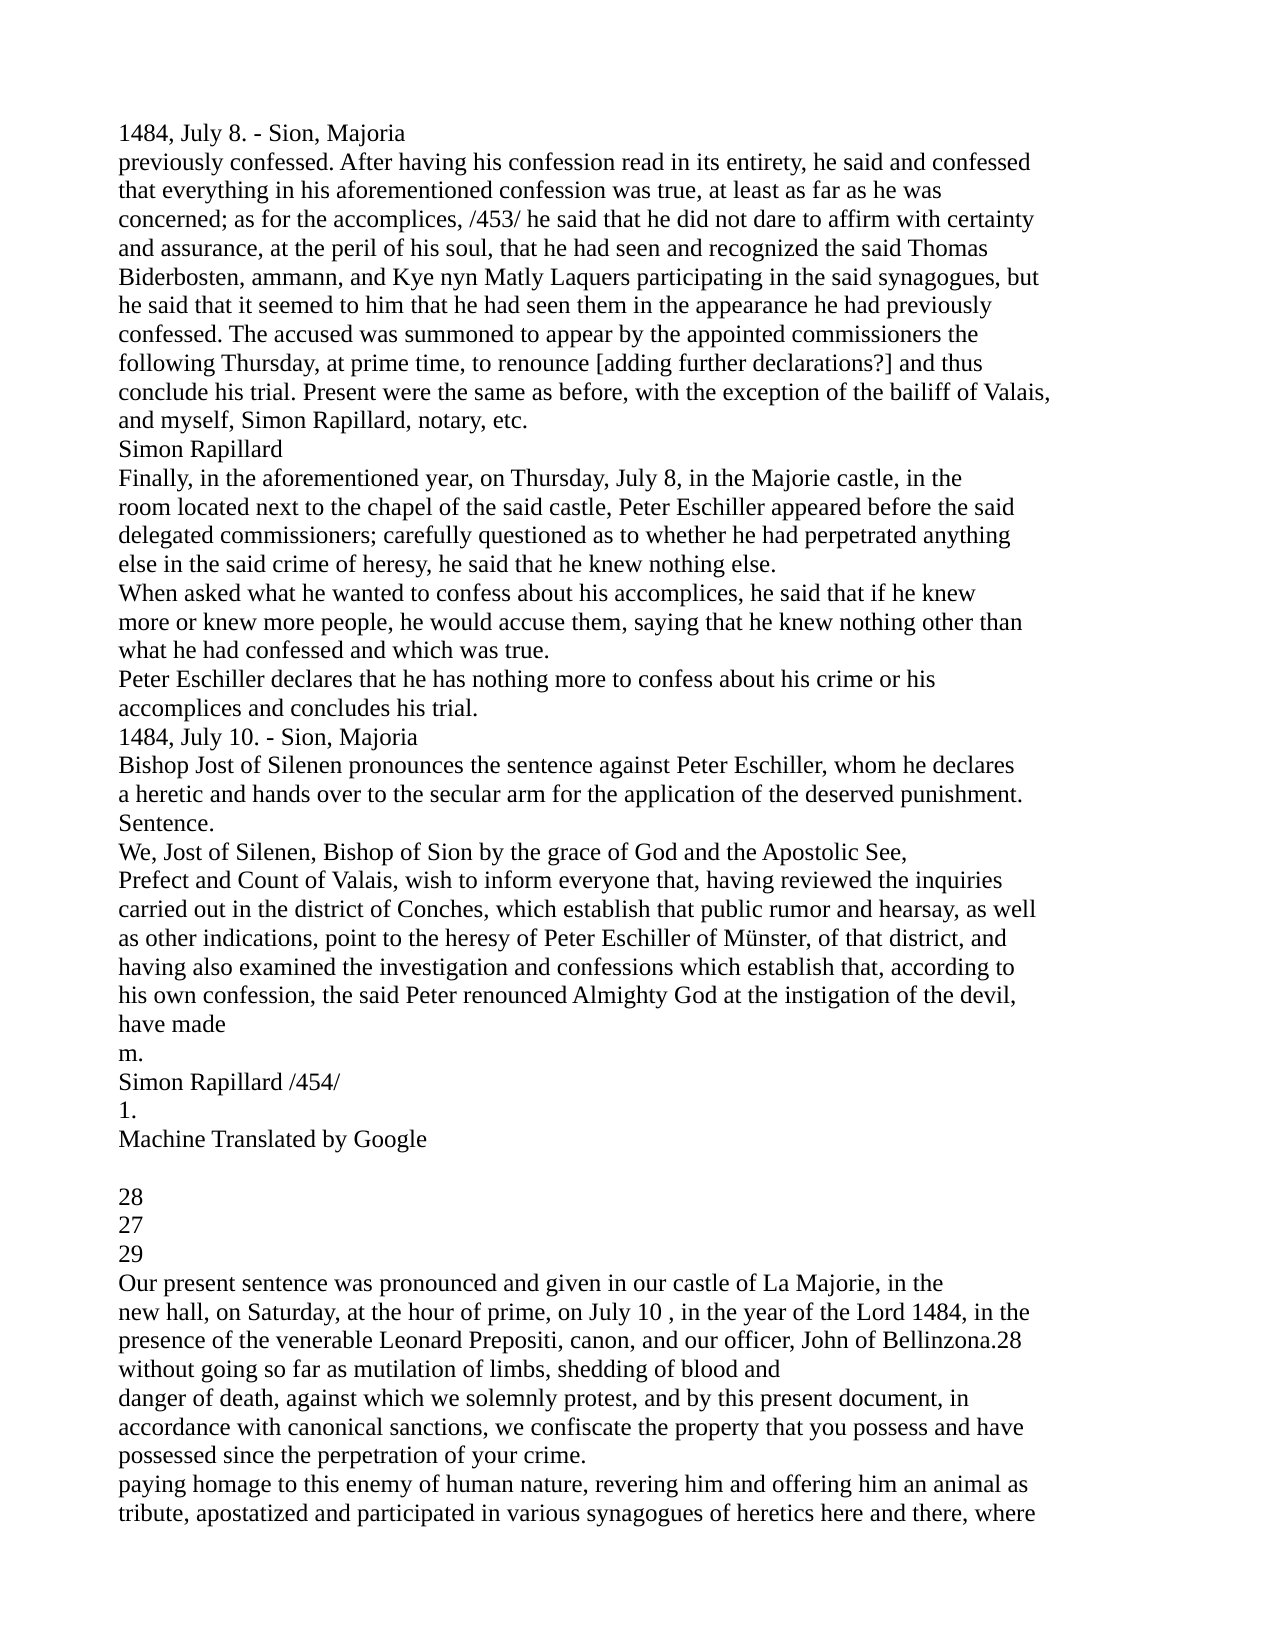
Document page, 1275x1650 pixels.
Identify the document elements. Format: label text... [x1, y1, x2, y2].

text 27 [118, 1211, 1157, 1239]
text tribute, apostatized and participated in various synagogues of heretics here and there, where [118, 1498, 1157, 1527]
text concerned; as for the accomplices, /453/ he said that he did not dare to affirm with certainty [118, 204, 1157, 233]
text new hall, on Saturday, at the hour of prime, on July 10 , in the year of the Lord 1484, in the [118, 1297, 1157, 1326]
text without going so far as mutilation of limbs, shedding of blood and [118, 1354, 1157, 1383]
text presence of the venerable Leonard Prepositi, canon, and our officer, John of Bellinzona.28 [118, 1326, 1157, 1354]
text Our present sentence was pronounced and given in our castle of La Majorie, in the [118, 1268, 1157, 1297]
text Biderbosten, ammann, and Kye nyn Matly Laquers participating in the said synagogues, but [118, 262, 1157, 291]
text previously confessed. After having his confession read in its entirety, he said and confessed [118, 147, 1157, 176]
text m. [118, 1038, 1157, 1067]
text Bishop Jost of Silenen pronounces the sentence against Peter Eschiller, whom he declares [118, 751, 1157, 779]
text danger of death, against which we solemnly protest, and by this present document, in [118, 1383, 1157, 1412]
text Simon Rapillard [118, 434, 1157, 463]
text a heretic and hands over to the secular arm for the application of the deserved punishment. [118, 779, 1157, 808]
text delegated commissioners; carefully questioned as to whether he had perpetrated anything [118, 521, 1157, 549]
text possessed since the perpetration of your crime. [118, 1441, 1157, 1469]
text what he had confessed and which was true. [118, 636, 1157, 664]
text else in the said crime of heresy, he said that he knew nothing else. [118, 549, 1157, 578]
text When asked what he wanted to confess about his accomplices, he said that if he knew [118, 578, 1157, 607]
text Sentence. [118, 808, 1157, 837]
text conclude his trial. Present were the same as before, with the exception of the bailiff of Valais, [118, 377, 1157, 406]
text and assurance, at the peril of his soul, that he had seen and recognized the said Thomas [118, 233, 1157, 262]
text accomplices and concludes his trial. [118, 693, 1157, 722]
text We, Jost of Silenen, Bishop of Sion by the grace of God and the Apostolic See, [118, 837, 1157, 866]
text 1484, July 8. - Sion, Majoria [118, 118, 1157, 147]
text more or knew more people, he would accuse them, saying that he knew nothing other than [118, 607, 1157, 636]
text confessed. The accused was summoned to appear by the appointed commissioners the [118, 319, 1157, 348]
text paying homage to this enemy of human nature, revering him and offering him an animal as [118, 1469, 1157, 1498]
text have made [118, 1009, 1157, 1038]
text his own confession, the said Peter renounced Almighty God at the instigation of the devil, [118, 981, 1157, 1009]
text 28 [118, 1182, 1157, 1211]
text 29 [118, 1239, 1157, 1268]
text Prefect and Count of Valais, wish to inform everyone that, having reviewed the inquiries [118, 866, 1157, 894]
text 1. [118, 1096, 1157, 1124]
text following Thursday, at prime time, to renounce [adding further declarations?] and thus [118, 348, 1157, 377]
text 1484, July 10. - Sion, Majoria [118, 722, 1157, 751]
text that everything in his aforementioned confession was true, at least as far as he was [118, 176, 1157, 204]
text having also examined the investigation and confessions which establish that, according to [118, 952, 1157, 981]
text room located next to the chapel of the said castle, Peter Eschiller appeared before the said [118, 492, 1157, 521]
text Peter Eschiller declares that he has nothing more to confess about his crime or his [118, 664, 1157, 693]
text Finally, in the aforementioned year, on Thursday, July 8, in the Majorie castle, in the [118, 463, 1157, 492]
text as other indications, point to the heresy of Peter Eschiller of Münster, of that district, and [118, 923, 1157, 952]
text and myself, Simon Rapillard, notary, etc. [118, 406, 1157, 434]
text carried out in the district of Conches, which establish that public rumor and hearsay, as well [118, 894, 1157, 923]
text Simon Rapillard /454/ [118, 1067, 1157, 1096]
text he said that it seemed to him that he had seen them in the appearance he had previously [118, 291, 1157, 319]
text Machine Translated by Google [118, 1124, 1157, 1153]
text accordance with canonical sanctions, we confiscate the property that you possess and have [118, 1412, 1157, 1441]
